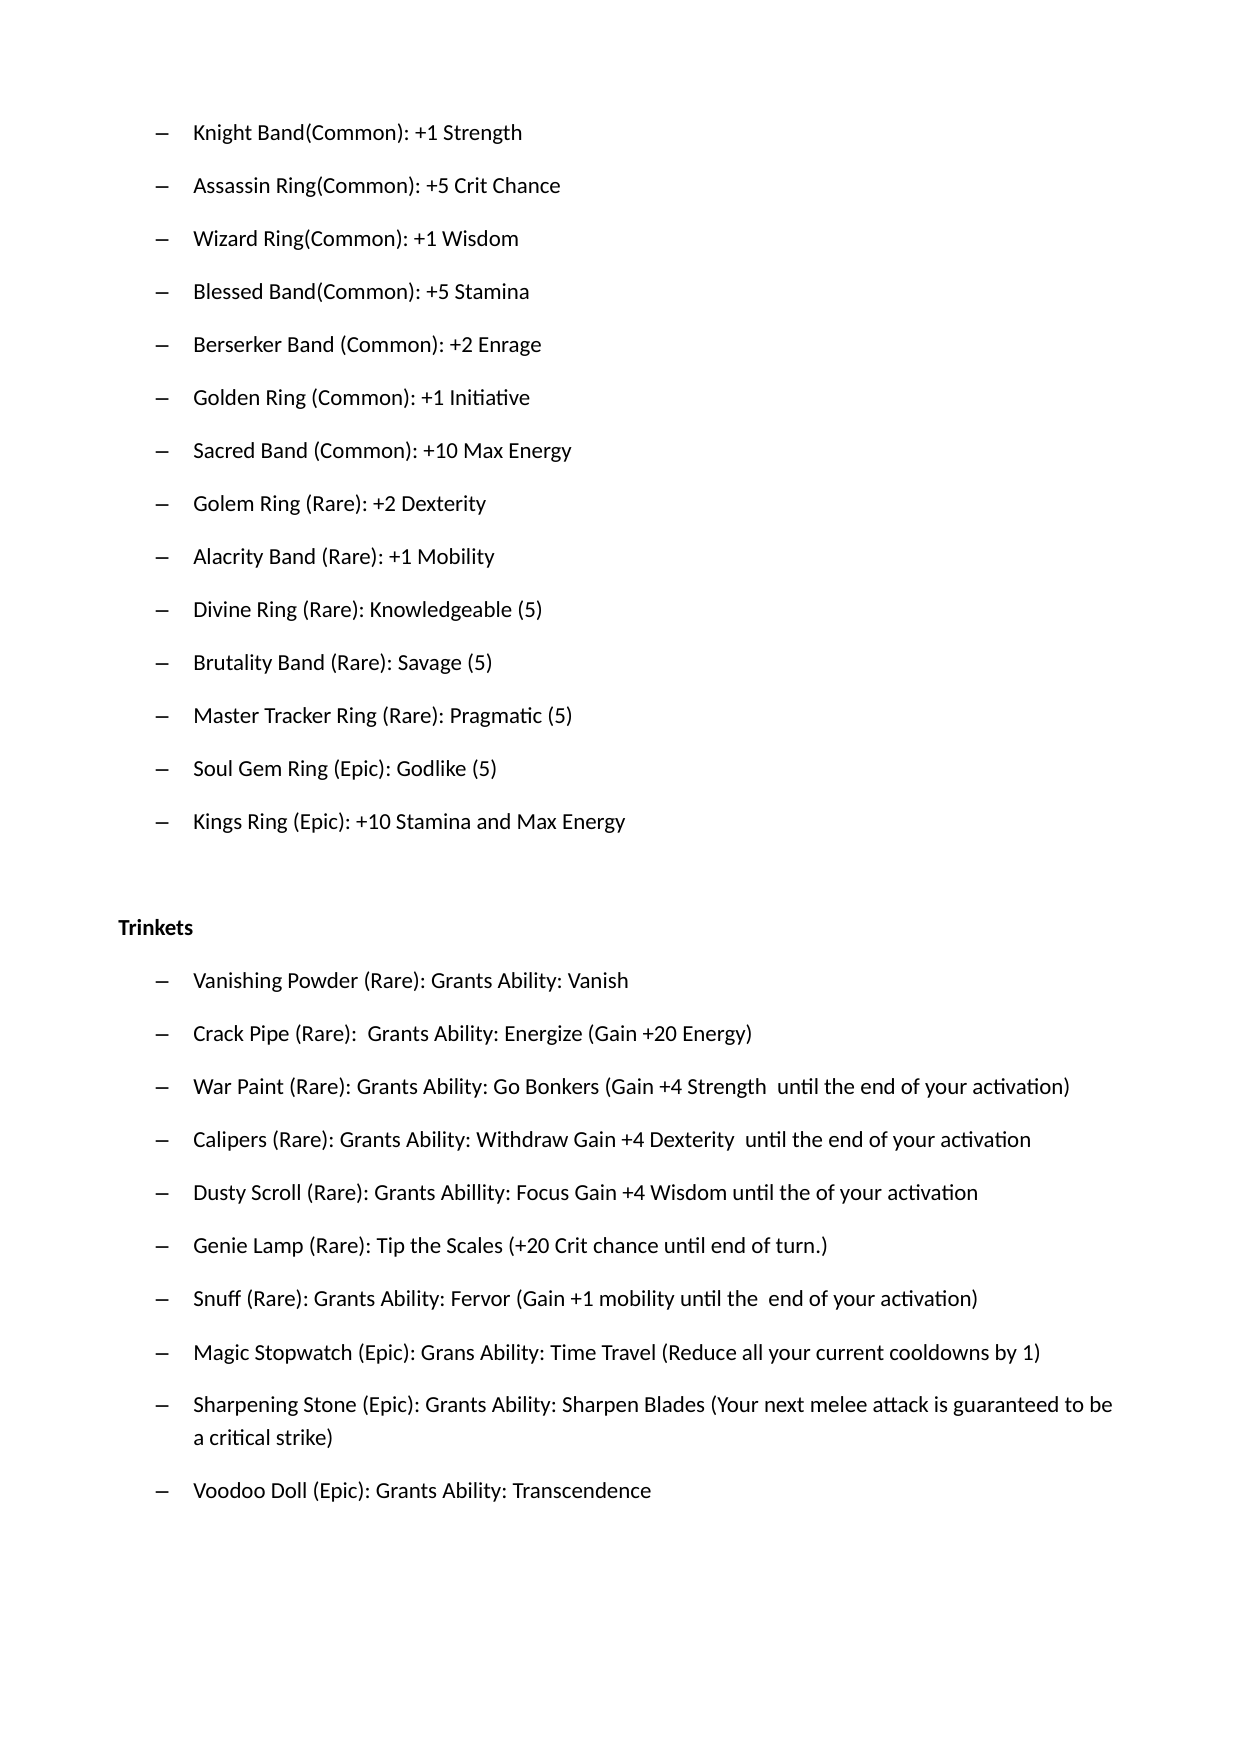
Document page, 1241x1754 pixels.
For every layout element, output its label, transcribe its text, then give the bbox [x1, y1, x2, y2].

list Golem Ring (Rare): +2 Dexterity [156, 489, 1122, 517]
list Blessed Band(Common): +5 Stamina [156, 277, 1122, 305]
list Berserker Band (Common): +2 Enrage [156, 330, 1122, 358]
list Vanishing Powder (Rare): Grants Ability: Vanish [156, 966, 1122, 994]
list Brutality Band (Rare): Savage (5) [156, 648, 1122, 676]
list Golden Ring (Common): +1 Initiative [156, 383, 1122, 411]
list Crack Pipe (Rare): Grants Ability: Energize (Gain +20 Energy) [156, 1019, 1122, 1047]
list Sharpening Stone (Epic): Grants Ability: Sharpen Blades (Your next melee attack is guaranteed to be a critical strike) [156, 1391, 1122, 1451]
list Kings Ring (Epic): +10 Stamina and Max Energy [156, 807, 1122, 835]
list Calipers (Rare): Grants Ability: Withdraw Gain +4 Dexterity until the end of your activation [156, 1126, 1122, 1153]
list Magic Stopwatch (Epic): Grans Ability: Time Travel (Reduce all your current cooldowns by 1) [156, 1338, 1122, 1366]
list Divine Ring (Rare): Knowledgeable (5) [156, 595, 1122, 623]
list Alacrity Band (Rare): +1 Mobility [156, 542, 1122, 570]
list Master Tracker Ring (Rare): Pragmatic (5) [156, 701, 1122, 729]
list War Paint (Rare): Grants Ability: Go Bonkers (Gain +4 Strength until the end of your activation) [156, 1072, 1122, 1101]
list Snuff (Rare): Grants Ability: Fervor (Gain +1 mobility until the end of your activation) [156, 1284, 1122, 1313]
list Soul Gem Ring (Epic): Godlike (5) [156, 754, 1122, 782]
list Dusty Scroll (Rare): Grants Abillity: Focus Gain +4 Wisdom until the of your activation [156, 1178, 1122, 1207]
list Knight Band(Common): +1 Strength [156, 118, 1122, 146]
list Assassin Ring(Common): +5 Crit Chance [156, 171, 1122, 199]
list Genie Lamp (Rare): Tip the Scales (+20 Crit chance until end of turn.) [156, 1232, 1122, 1259]
list Voodoo Doll (Epic): Grants Ability: Transcendence [156, 1476, 1122, 1504]
text Trinkets [118, 913, 1122, 941]
list Sacred Band (Common): +10 Max Energy [156, 436, 1122, 464]
list Wizard Ring(Common): +1 Wisdom [156, 224, 1122, 252]
